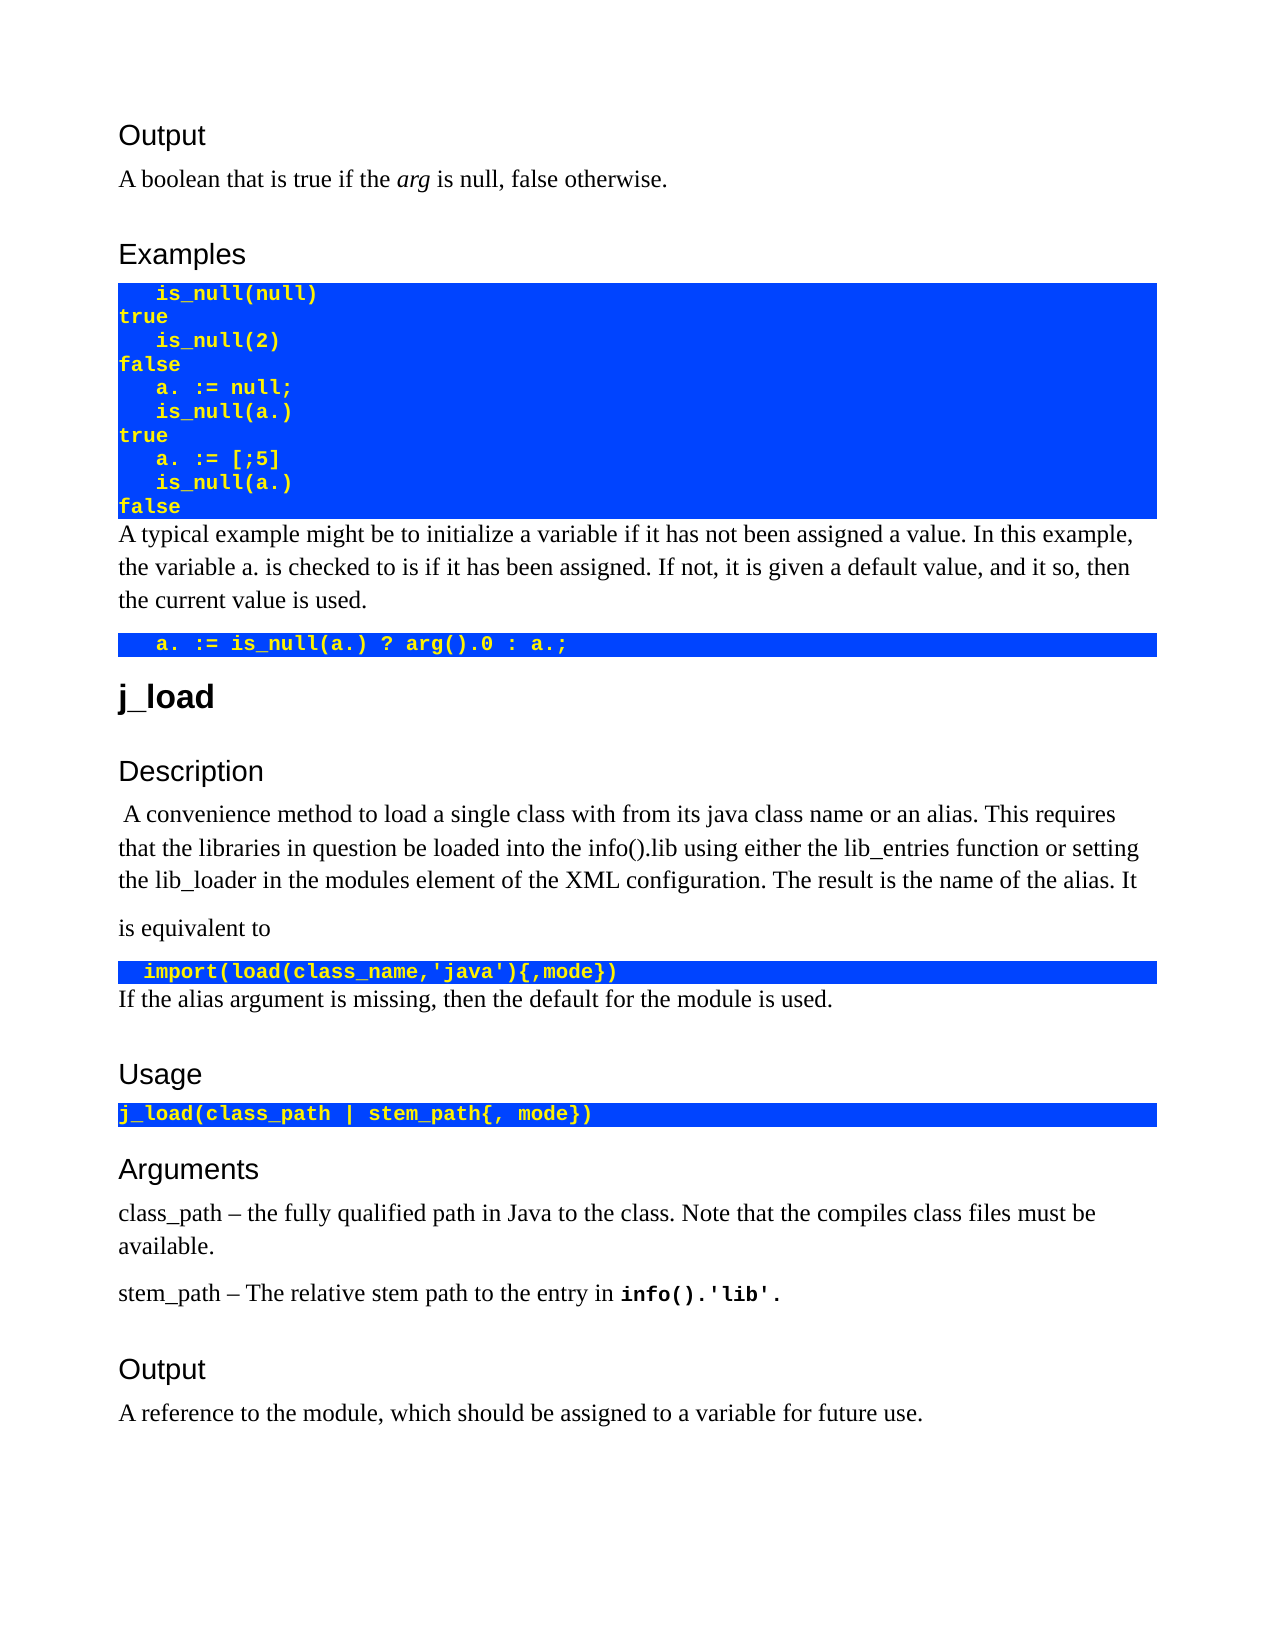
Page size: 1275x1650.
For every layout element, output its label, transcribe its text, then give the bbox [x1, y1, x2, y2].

text j_load(class_path | stem_path{, mode}) [118, 1103, 1157, 1127]
subtitle Usage [118, 1057, 1157, 1091]
subtitle Arguments [118, 1152, 1157, 1185]
text class_path – the fully qualified path in Java to the class. Note that the compiles class files must be available. [118, 1198, 1157, 1259]
text A boolean that is true if the arg is null, false otherwise. [118, 164, 1157, 193]
subtitle Output [118, 1352, 1157, 1386]
text a. := null; [118, 377, 1157, 401]
subtitle j_load [118, 677, 1157, 716]
text A typical example might be to initialize a variable if it has not been assigned a value. In this example, the variable a. is checked to is if it has been assigned. If not, it is given a default value, and it so, then the current value is used. [118, 519, 1157, 614]
text import(load(class_name,'java'){,mode}) [118, 961, 1157, 984]
subtitle Examples [118, 237, 1157, 270]
text is equivalent to [118, 913, 1157, 942]
text is_null(a.) [118, 401, 1157, 425]
text is_null(2) [118, 330, 1157, 354]
text A convenience method to load a single class with from its java class name or an alias. This requires that the libraries in question be loaded into the info().lib using either the lib_entries function or setting the lib_loader in the modules element of the XML configuration. The result is the name of the alias. It [118, 799, 1157, 894]
subtitle Description [118, 753, 1157, 787]
text is_null(null) [118, 283, 1157, 306]
subtitle Output [118, 118, 1157, 152]
text false [118, 354, 1157, 377]
text If the alias argument is missing, then the default for the module is used. [118, 984, 1157, 1013]
text true [118, 425, 1157, 448]
text false [118, 496, 1157, 519]
text stem_path – The relative stem path to the entry in info().'lib'. [118, 1278, 1157, 1308]
text A reference to the module, which should be assigned to a variable for future use. [118, 1398, 1157, 1427]
text true [118, 306, 1157, 330]
text a. := is_null(a.) ? arg().0 : a.; [118, 633, 1157, 657]
text is_null(a.) [118, 472, 1157, 496]
text a. := [;5] [118, 448, 1157, 472]
